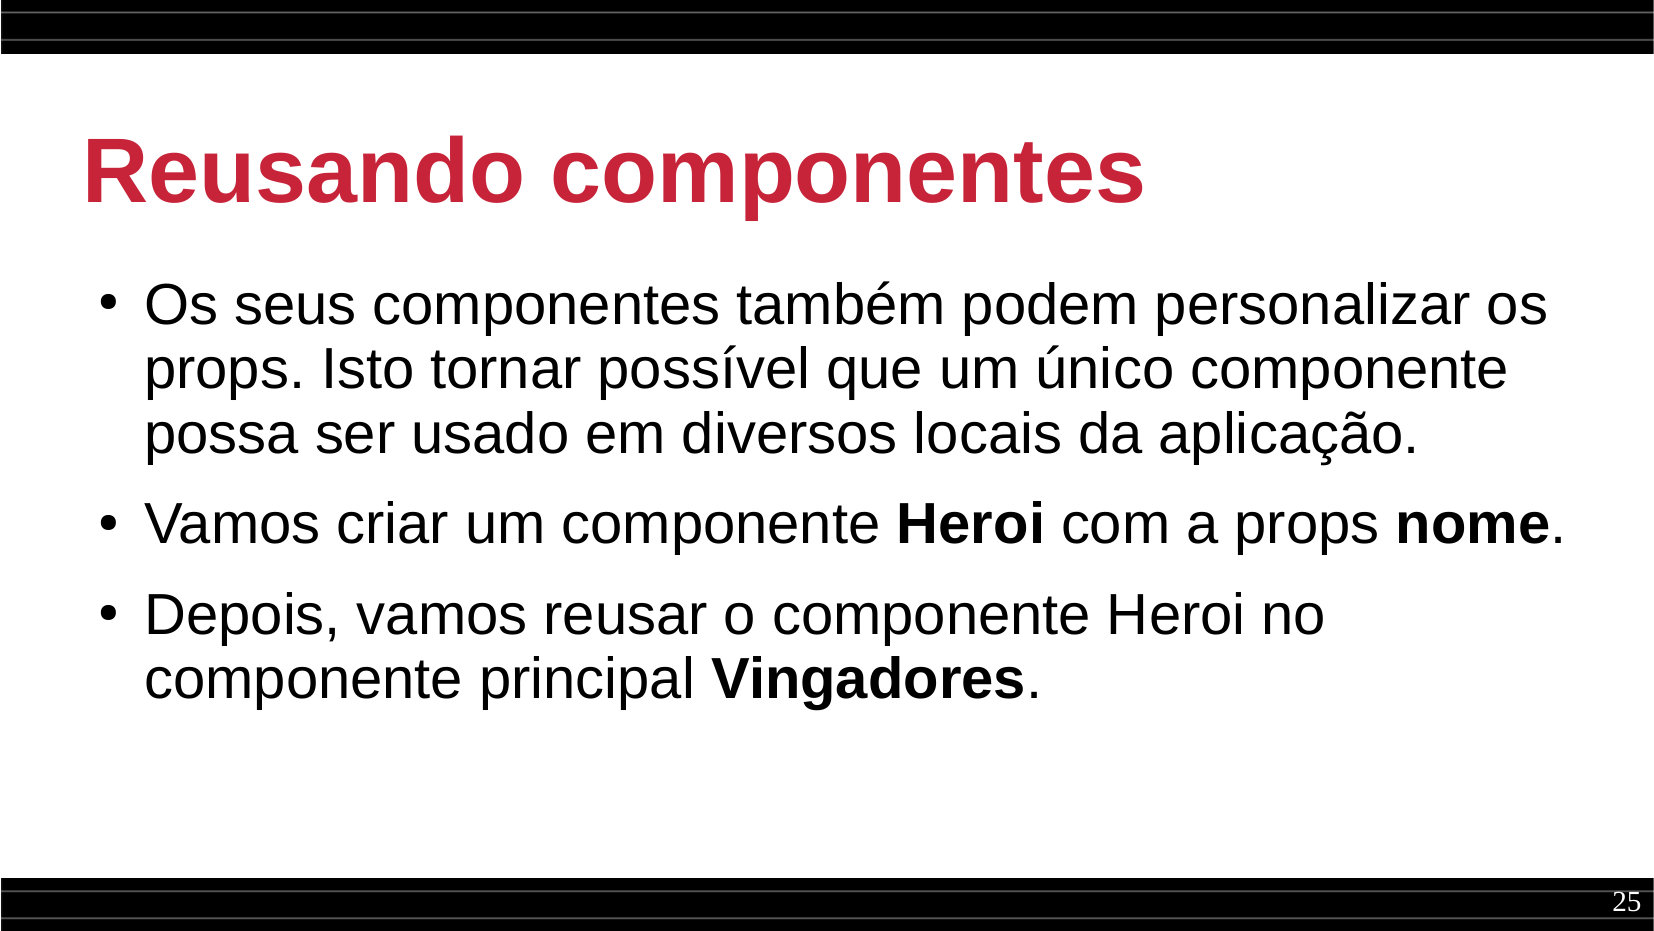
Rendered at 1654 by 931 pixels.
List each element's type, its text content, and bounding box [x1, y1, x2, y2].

title Reusando componentes [82, 92, 1571, 249]
list Os seus componentes também podem personalizar os props. Isto tornar possível que um único componente possa ser usado em diversos locais da aplicação. Vamos criar um componente Heroi com a props nome. Depois, vamos reusar o componente Heroi no componente principal Vingadores. [82, 271, 1571, 758]
picture [1, 878, 1654, 931]
picture [1, 0, 1654, 54]
